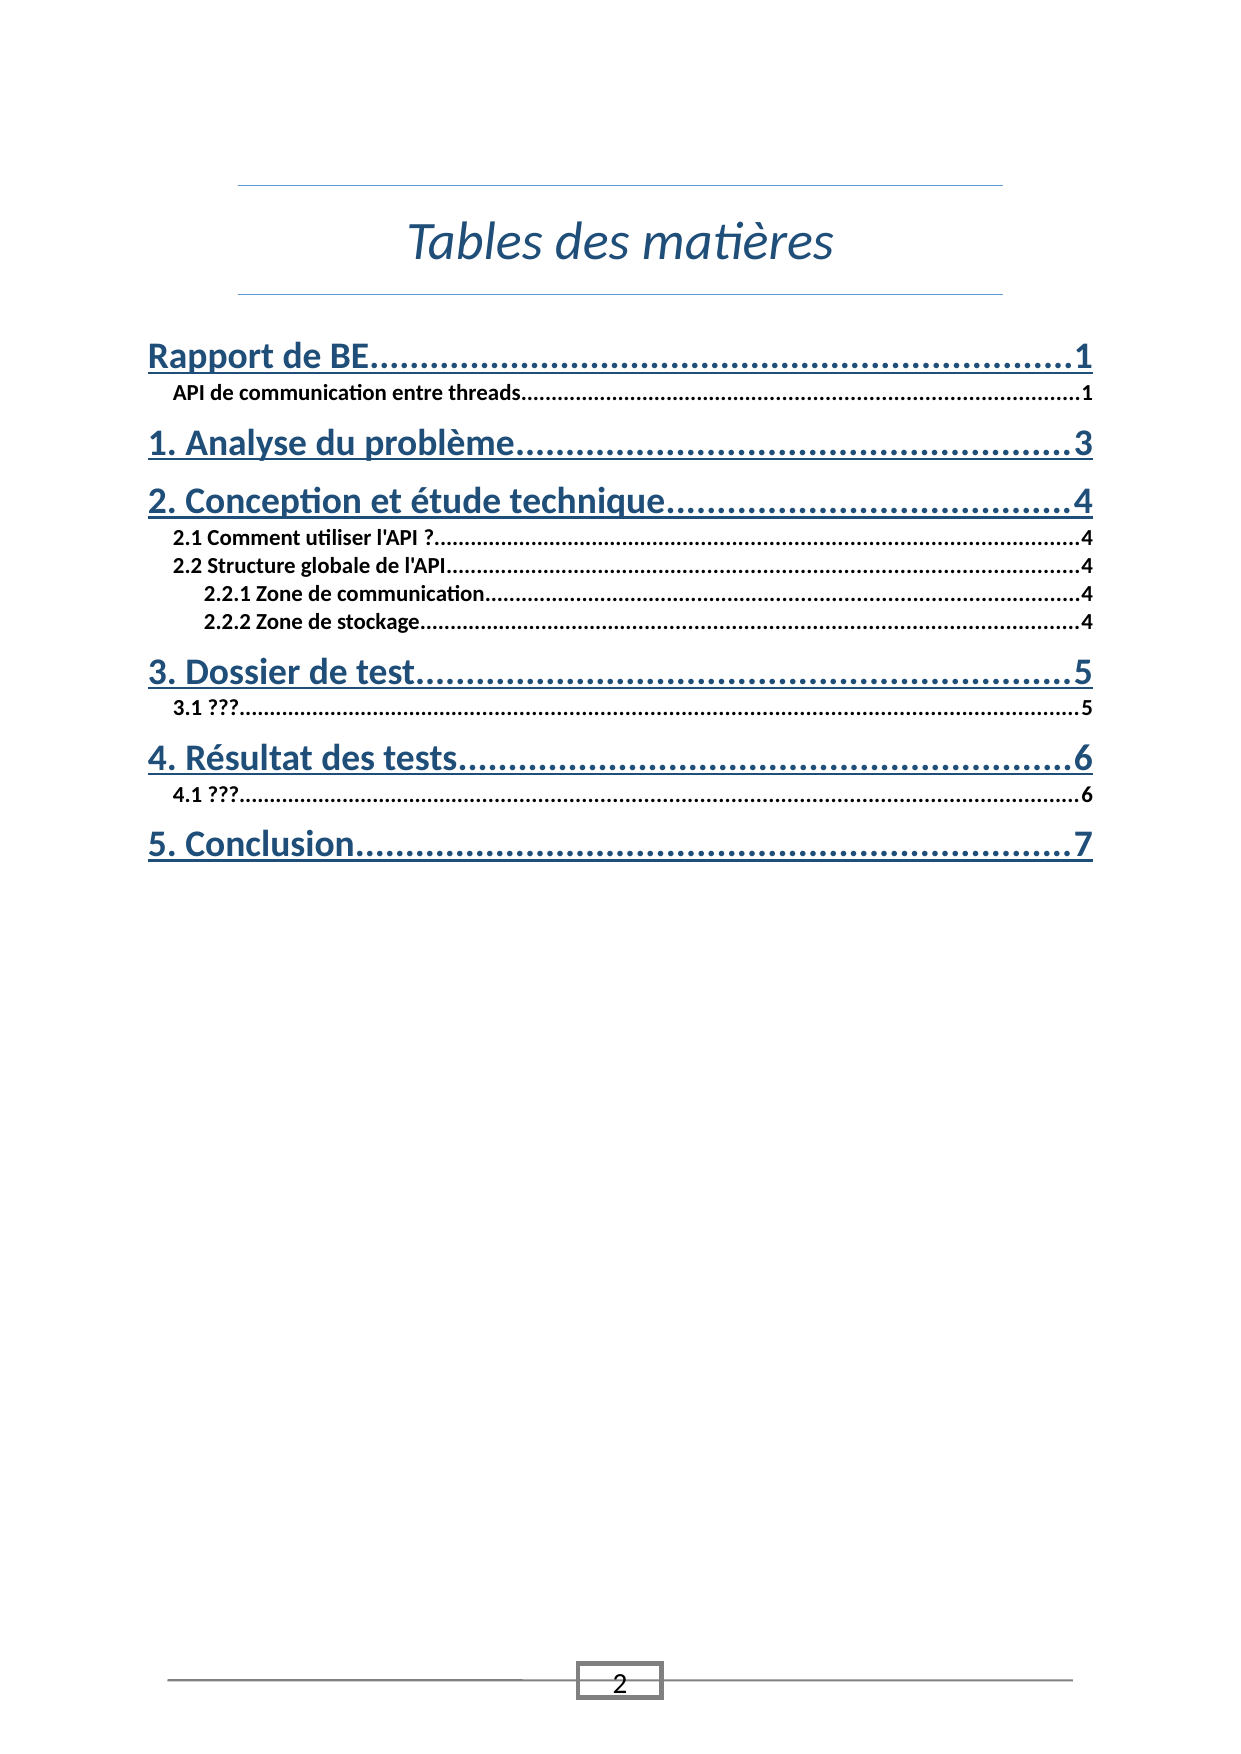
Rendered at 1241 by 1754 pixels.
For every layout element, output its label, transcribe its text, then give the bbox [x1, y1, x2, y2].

text 4. Résultat des tests 6 [148, 734, 1093, 773]
text 2.2.2 Zone de stockage 4 [173, 607, 1093, 635]
text 3. Dossier de test 5 [148, 648, 1093, 687]
text 3.1 ??? 5 [173, 693, 1093, 721]
text 4.1 ??? 6 [173, 780, 1093, 808]
text Tables des matières [238, 186, 1003, 294]
text 2.2 Structure globale de l'API 4 [173, 551, 1093, 579]
text 2.1 Comment utiliser l'API ? 4 [173, 523, 1093, 551]
text [148, 374, 1093, 378]
text 2.2.1 Zone de communication 4 [173, 579, 1093, 607]
text [148, 775, 1093, 780]
text API de communication entre threads 1 [173, 378, 1093, 406]
text [148, 862, 1093, 866]
text [148, 689, 1093, 693]
text 2. Conception et étude technique 4 [148, 477, 1093, 516]
text [148, 460, 1093, 465]
text Rapport de BE 1 [148, 332, 1093, 372]
text [148, 519, 1093, 523]
text 5. Conclusion 7 [148, 820, 1093, 859]
text 1. Analyse du problème 3 [148, 419, 1093, 458]
